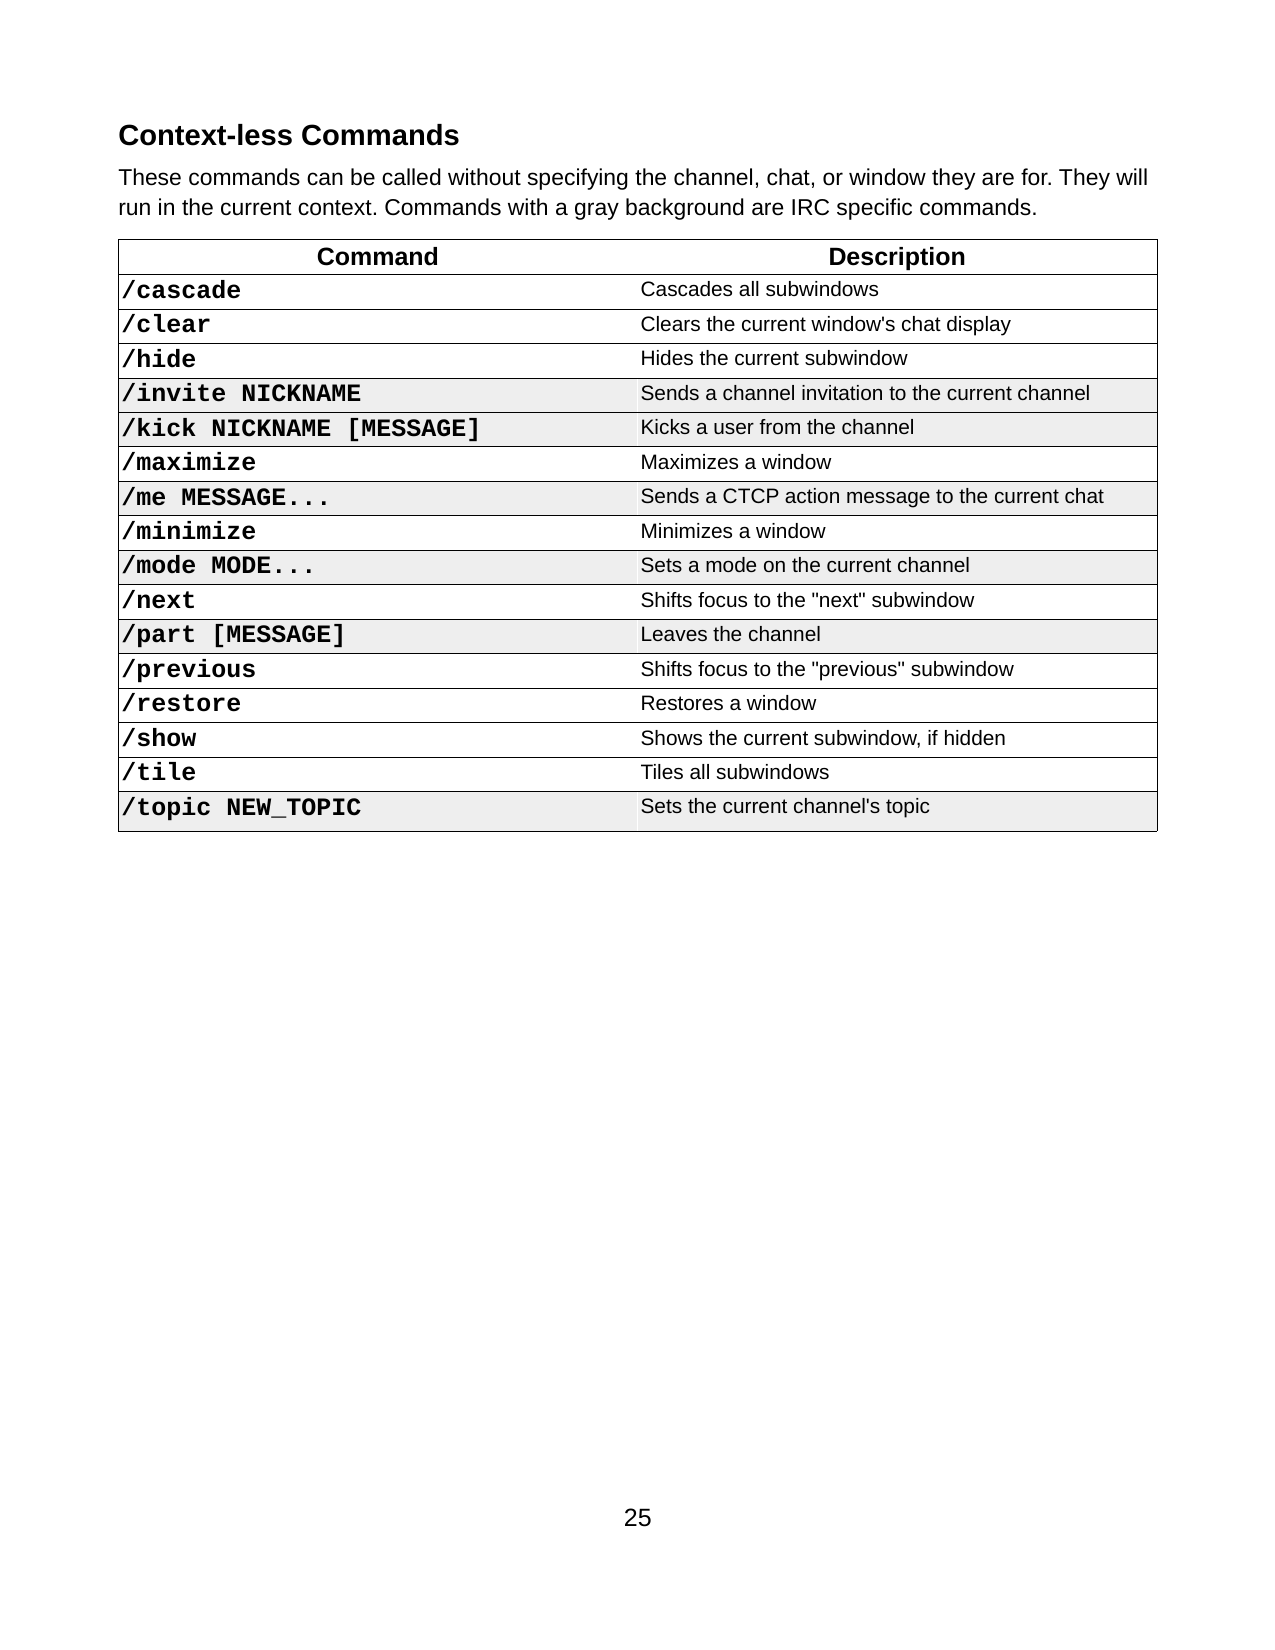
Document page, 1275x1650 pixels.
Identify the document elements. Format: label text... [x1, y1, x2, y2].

table_cell /hide [119, 344, 637, 377]
table_cell /topic NEW_TOPIC [119, 792, 637, 831]
table_cell /restore [119, 689, 637, 722]
table_cell Sends a channel invitation to the current channel [638, 379, 1157, 412]
table_header Description [638, 240, 1157, 274]
table_cell Minimizes a window [638, 516, 1157, 550]
table_cell /kick NICKNAME [MESSAGE] [119, 413, 637, 446]
table_cell /minimize [119, 516, 637, 550]
table_cell /cascade [119, 275, 637, 308]
table_cell /me MESSAGE... [119, 482, 637, 515]
table_cell /part [MESSAGE] [119, 620, 637, 653]
table_cell /show [119, 723, 637, 757]
table_cell Kicks a user from the channel [638, 413, 1157, 446]
table_cell /maximize [119, 447, 637, 481]
table_cell Shifts focus to the "previous" subwindow [638, 654, 1157, 688]
table_cell Sets a mode on the current channel [638, 551, 1157, 584]
table_cell /invite NICKNAME [119, 379, 637, 412]
table_cell /mode MODE... [119, 551, 637, 584]
table_cell Leaves the channel [638, 620, 1157, 653]
table_cell /next [119, 585, 637, 619]
table_cell Hides the current subwindow [638, 344, 1157, 377]
table_cell Restores a window [638, 689, 1157, 722]
table_cell Sends a CTCP action message to the current chat [638, 482, 1157, 515]
table_cell Tiles all subwindows [638, 758, 1157, 791]
table_header Command [119, 240, 637, 274]
table_cell Clears the current window's chat display [638, 310, 1157, 343]
table_cell Shifts focus to the "next" subwindow [638, 585, 1157, 619]
table_cell Shows the current subwindow, if hidden [638, 723, 1157, 757]
table_cell Cascades all subwindows [638, 275, 1157, 308]
text These commands can be called without specifying the channel, chat, or window they are for. They will run in the current context. Commands with a gray background are IRC specific commands. [118, 164, 1157, 221]
table_cell Sets the current channel's topic [638, 792, 1157, 831]
table_cell /clear [119, 310, 637, 343]
table_cell /previous [119, 654, 637, 688]
table_cell Maximizes a window [638, 447, 1157, 481]
table_cell /tile [119, 758, 637, 791]
subtitle Context-less Commands [118, 118, 1157, 152]
